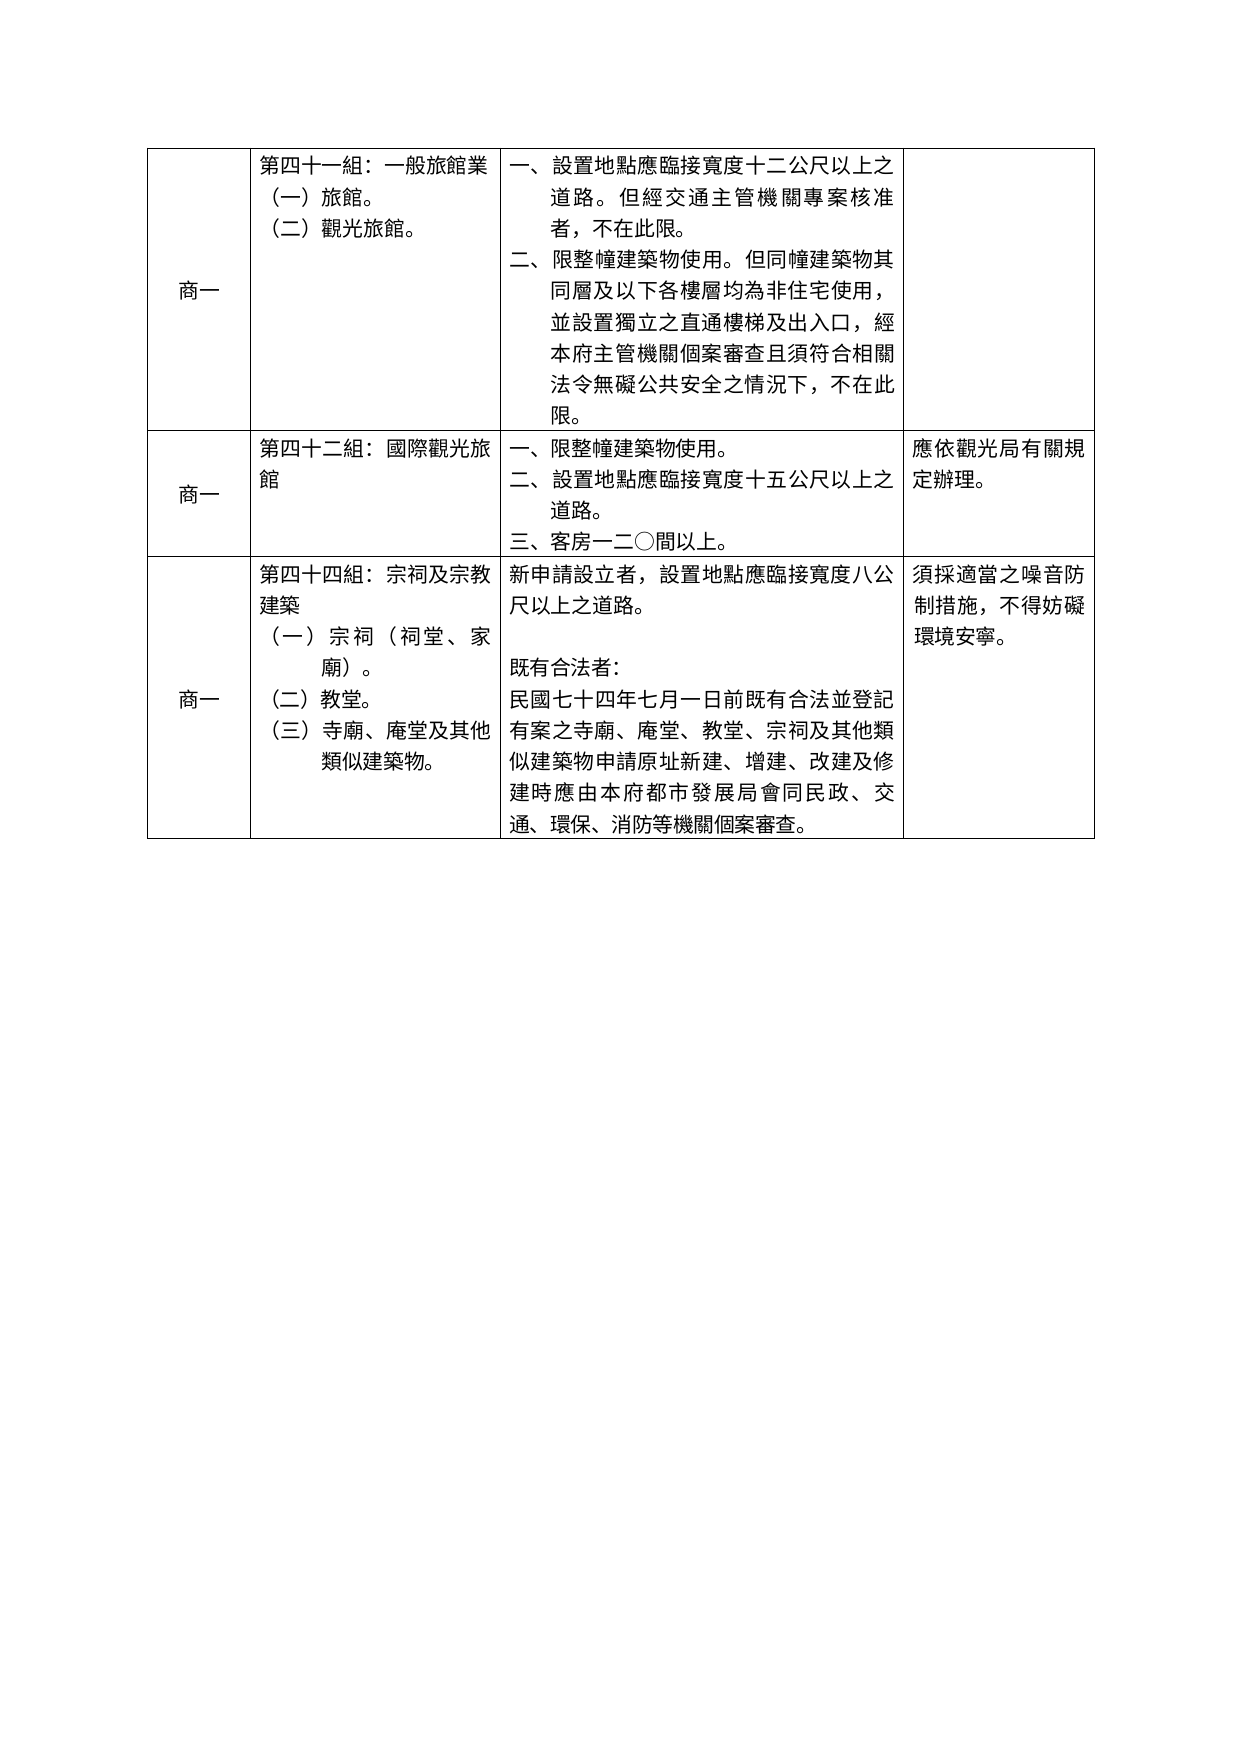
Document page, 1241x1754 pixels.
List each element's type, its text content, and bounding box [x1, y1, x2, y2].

table_cell 商一 [148, 149, 250, 430]
table_cell 應依觀光局有關規定辦理。 [904, 431, 1094, 556]
table_cell [904, 149, 1094, 430]
table_cell 第四十四組：宗祠及宗教建築 （一）宗祠（祠堂、家廟）。 （二）教堂。 （三）寺廟、庵堂及其他類似建築物。 [251, 557, 500, 838]
table_cell 商一 [148, 431, 250, 556]
table_cell 須採適當之噪音防制措施，不得妨礙環境安寧。 [904, 557, 1094, 838]
table_cell 新申請設立者，設置地點應臨接寬度八公尺以上之道路。 既有合法者： 民國七十四年七月一日前既有合法並登記有案之寺廟、庵堂、教堂、宗祠及其他類似建築物申請原址新建、增建、改建及修建時應由本府都市發展局會同民政、交通、環保、消防等機關個案審查。 [501, 557, 903, 838]
table_cell 第四十一組：一般旅館業 （一）旅館。 （二）觀光旅館。 [251, 149, 500, 430]
table_cell 商一 [148, 557, 250, 838]
table_cell 一、設置地點應臨接寬度十二公尺以上之道路。但經交通主管機關專案核准者，不在此限。 二、限整幢建築物使用。但同幢建築物其同層及以下各樓層均為非住宅使用，並設置獨立之直通樓梯及出入口，經本府主管機關個案審查且須符合相關法令無礙公共安全之情況下，不在此限。 [501, 149, 903, 430]
table_cell 第四十二組：國際觀光旅館 [251, 431, 500, 556]
table_cell 一、限整幢建築物使用。 二、設置地點應臨接寬度十五公尺以上之道路。 三、客房一二○間以上。 [501, 431, 903, 556]
